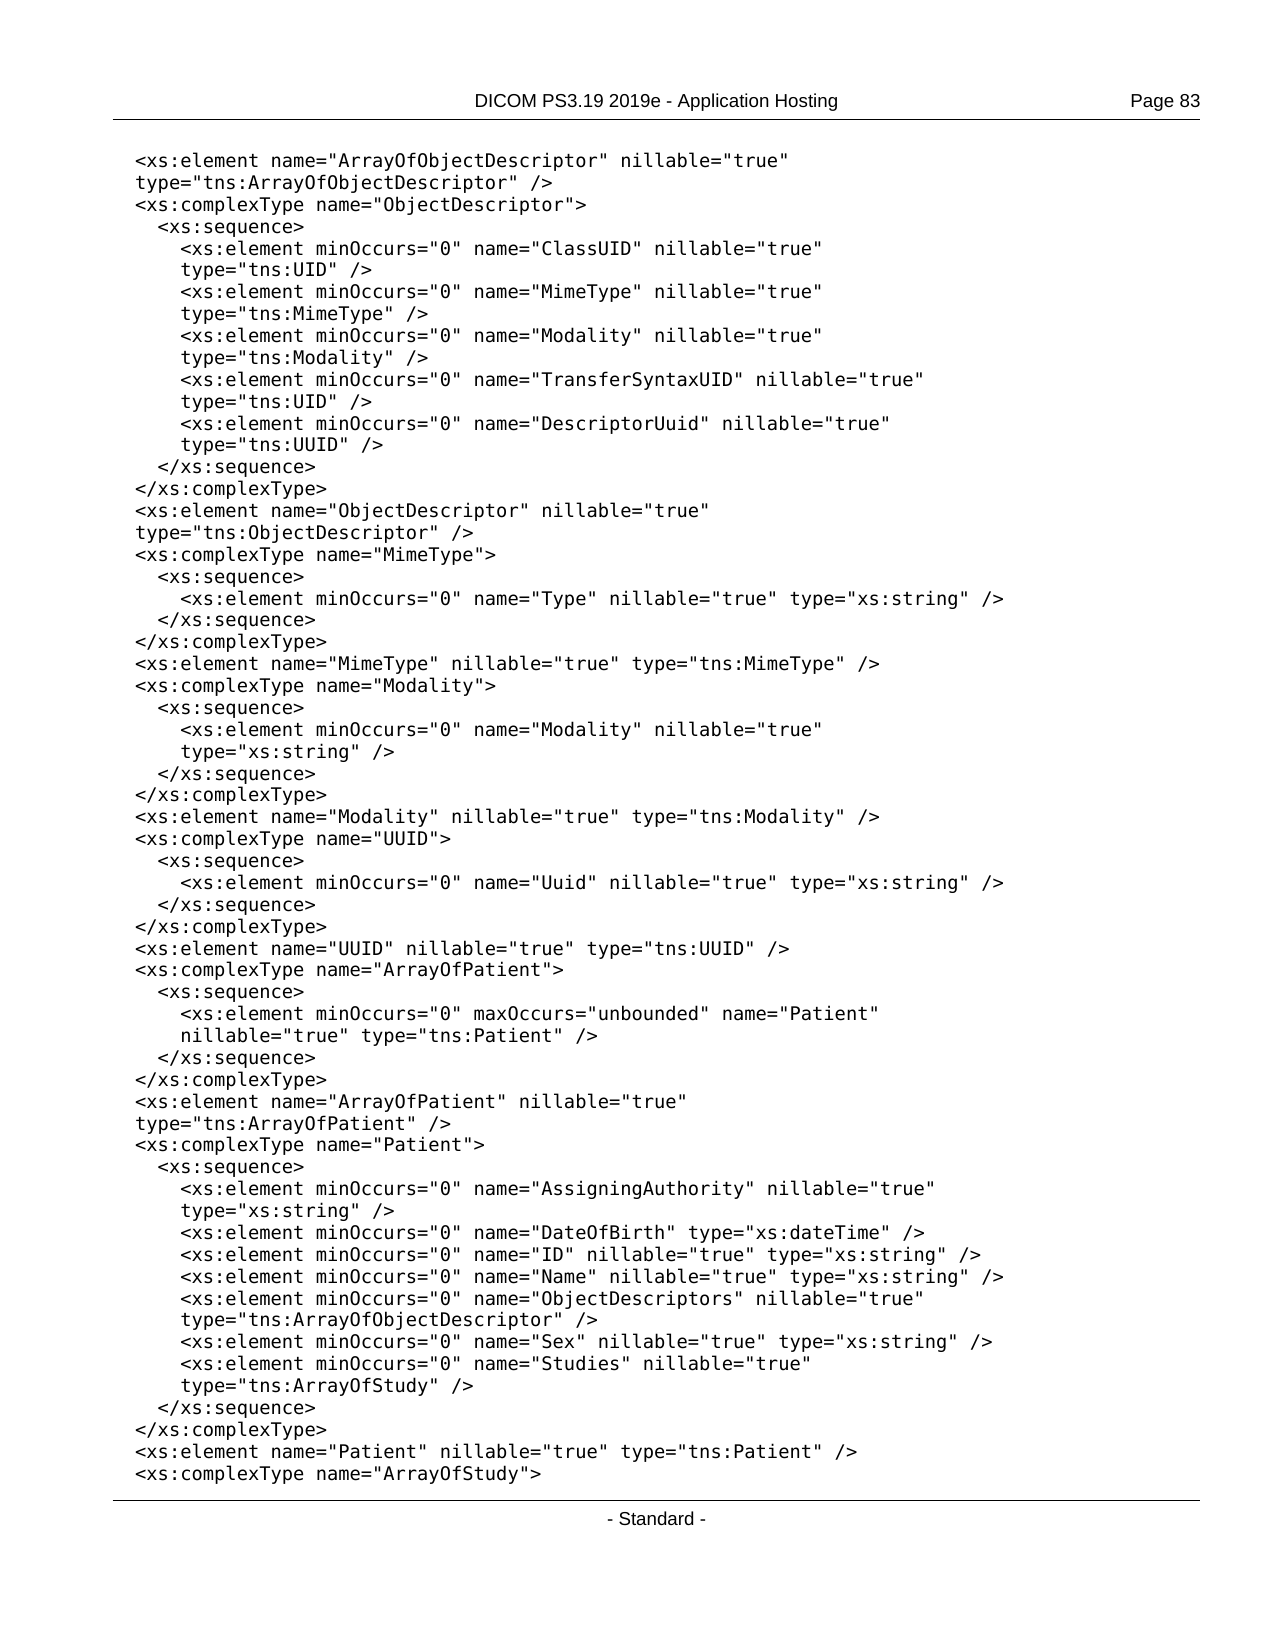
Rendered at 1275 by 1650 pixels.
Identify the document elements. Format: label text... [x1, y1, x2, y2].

text <xs:element name="ArrayOfObjectDescriptor" nillable="true" type="tns:ArrayOfObjectDescriptor" /> <xs:complexType name="ObjectDescriptor"> <xs:sequence> <xs:element minOccurs="0" name="ClassUID" nillable="true" type="tns:UID" /> <xs:element minOccurs="0" name="MimeType" nillable="true" type="tns:MimeType" /> <xs:element minOccurs="0" name="Modality" nillable="true" type="tns:Modality" /> <xs:element minOccurs="0" name="TransferSyntaxUID" nillable="true" type="tns:UID" /> <xs:element minOccurs="0" name="DescriptorUuid" nillable="true" type="tns:UUID" /> </xs:sequence> </xs:complexType> <xs:element name="ObjectDescriptor" nillable="true" type="tns:ObjectDescriptor" /> <xs:complexType name="MimeType"> <xs:sequence> <xs:element minOccurs="0" name="Type" nillable="true" type="xs:string" /> </xs:sequence> </xs:complexType> <xs:element name="MimeType" nillable="true" type="tns:MimeType" /> <xs:complexType name="Modality"> <xs:sequence> <xs:element minOccurs="0" name="Modality" nillable="true" type="xs:string" /> </xs:sequence> </xs:complexType> <xs:element name="Modality" nillable="true" type="tns:Modality" /> <xs:complexType name="UUID"> <xs:sequence> <xs:element minOccurs="0" name="Uuid" nillable="true" type="xs:string" /> </xs:sequence> </xs:complexType> <xs:element name="UUID" nillable="true" type="tns:UUID" /> <xs:complexType name="ArrayOfPatient"> <xs:sequence> <xs:element minOccurs="0" maxOccurs="unbounded" name="Patient" nillable="true" type="tns:Patient" /> </xs:sequence> </xs:complexType> <xs:element name="ArrayOfPatient" nillable="true" type="tns:ArrayOfPatient" /> <xs:complexType name="Patient"> <xs:sequence> <xs:element minOccurs="0" name="AssigningAuthority" nillable="true" type="xs:string" /> <xs:element minOccurs="0" name="DateOfBirth" type="xs:dateTime" /> <xs:element minOccurs="0" name="ID" nillable="true" type="xs:string" /> <xs:element minOccurs="0" name="Name" nillable="true" type="xs:string" /> <xs:element minOccurs="0" name="ObjectDescriptors" nillable="true" type="tns:ArrayOfObjectDescriptor" /> <xs:element minOccurs="0" name="Sex" nillable="true" type="xs:string" /> <xs:element minOccurs="0" name="Studies" nillable="true" type="tns:ArrayOfStudy" /> </xs:sequence> </xs:complexType> <xs:element name="Patient" nillable="true" type="tns:Patient" /> <xs:complexType name="ArrayOfStudy"> [112, 150, 1200, 1484]
